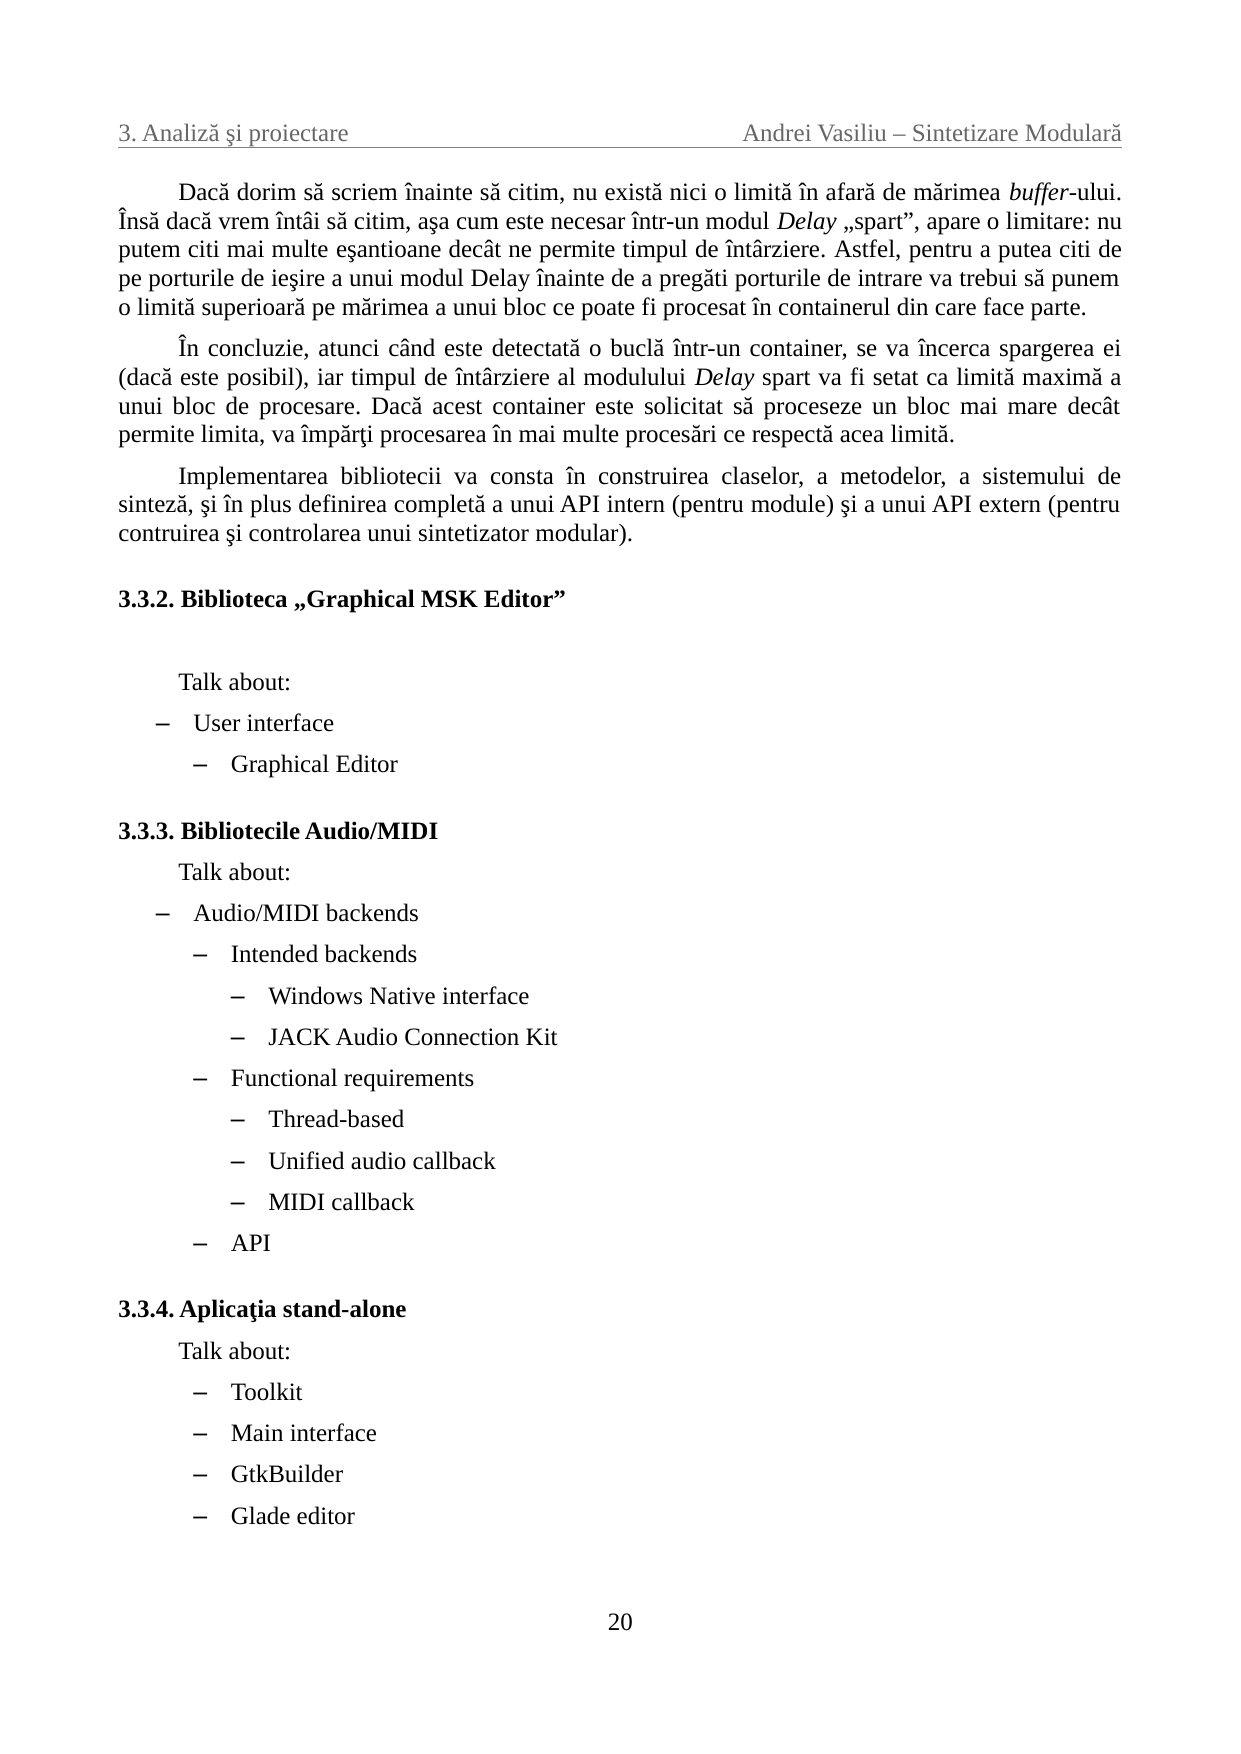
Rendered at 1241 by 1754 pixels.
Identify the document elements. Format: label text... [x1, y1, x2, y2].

list Toolkit [193, 1377, 1122, 1406]
list Intended backends [193, 939, 1122, 968]
list User interface [156, 708, 1122, 737]
list Glade editor [193, 1501, 1122, 1529]
list MIDI callback [231, 1187, 1122, 1216]
list JACK Audio Connection Kit [231, 1022, 1122, 1051]
list GtkBuilder [193, 1459, 1122, 1488]
text Talk about: [118, 1336, 1122, 1364]
subtitle 3.3.2. Biblioteca „Graphical MSK Editor” [118, 584, 1122, 613]
list Unified audio callback [231, 1146, 1122, 1174]
text Dacă dorim să scriem înainte să citim, nu există nici o limită în afară de mărimea buffer-ului. Însă dacă vrem întâi să citim, aşa cum este necesar într-un modul Delay „spart”, apare o limitare: nu putem citi mai multe eşantioane decât ne permite timpul de întârziere. Astfel, pentru a putea citi de pe porturile de ieşire a unui modul Delay înainte de a pregăti porturile de intrare va trebui să punem o limită superioară pe mărimea a unui bloc ce poate fi procesat în containerul din care face parte. [118, 177, 1122, 321]
list Graphical Editor [193, 749, 1122, 778]
text Talk about: [118, 667, 1122, 696]
list Main interface [193, 1418, 1122, 1447]
list Thread-based [231, 1104, 1122, 1133]
subtitle 3.3.3. Bibliotecile Audio/MIDI [118, 816, 1122, 844]
list API [193, 1228, 1122, 1257]
text Implementarea bibliotecii va consta în construirea claselor, a metodelor, a sistemului de sinteză, şi în plus definirea completă a unui API intern (pentru module) şi a unui API extern (pentru contruirea şi controlarea unui sintetizator modular). [118, 461, 1122, 547]
list Windows Native interface [231, 981, 1122, 1009]
text Talk about: [118, 857, 1122, 886]
list Functional requirements [193, 1063, 1122, 1092]
subtitle 3.3.4. Aplicaţia stand-alone [118, 1294, 1122, 1323]
text În concluzie, atunci când este detectată o buclă într-un container, se va încerca spargerea ei (dacă este posibil), iar timpul de întârziere al modulului Delay spart va fi setat ca limită maximă a unui bloc de procesare. Dacă acest container este solicitat să proceseze un bloc mai mare decât permite limita, va împărţi procesarea în mai multe procesări ce respectă acea limită. [118, 333, 1122, 448]
list Audio/MIDI backends [156, 898, 1122, 927]
